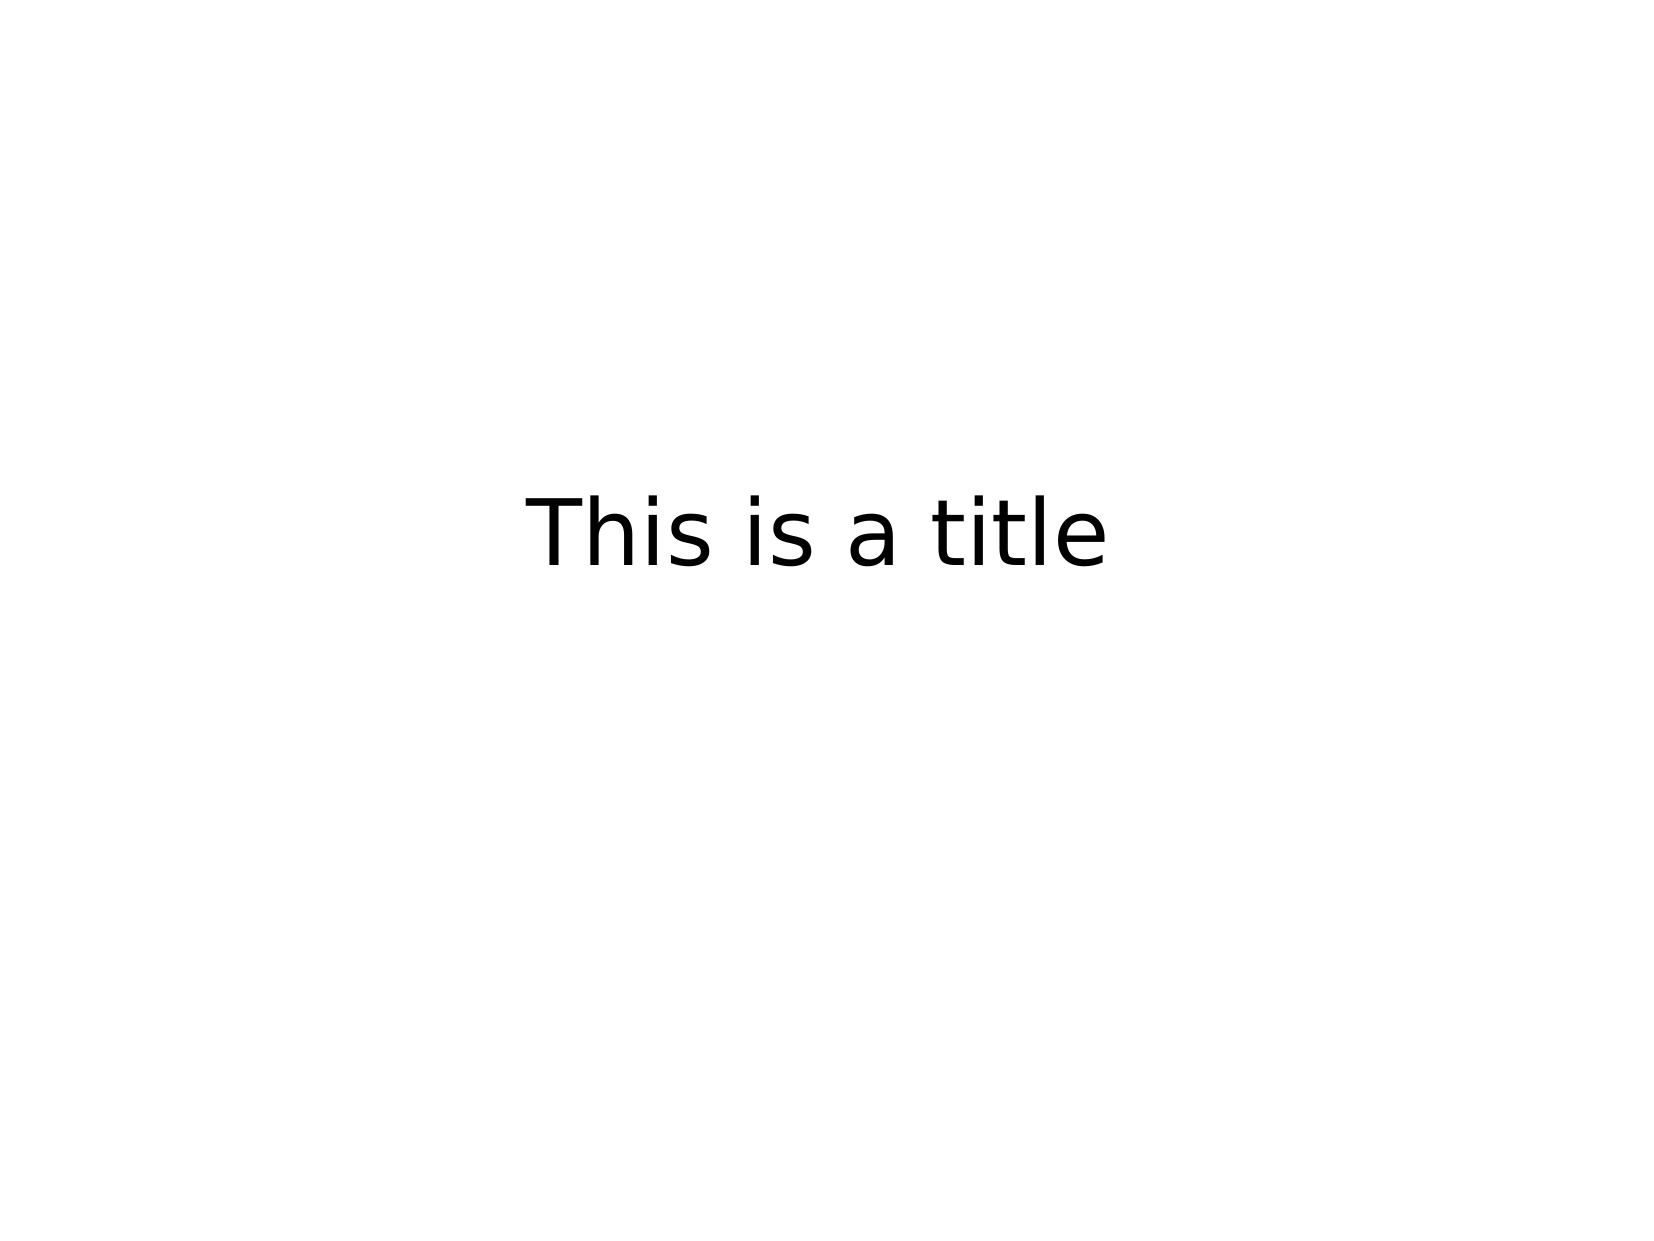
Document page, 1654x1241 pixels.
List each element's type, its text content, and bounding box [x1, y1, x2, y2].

title This is a title [75, 430, 1563, 638]
